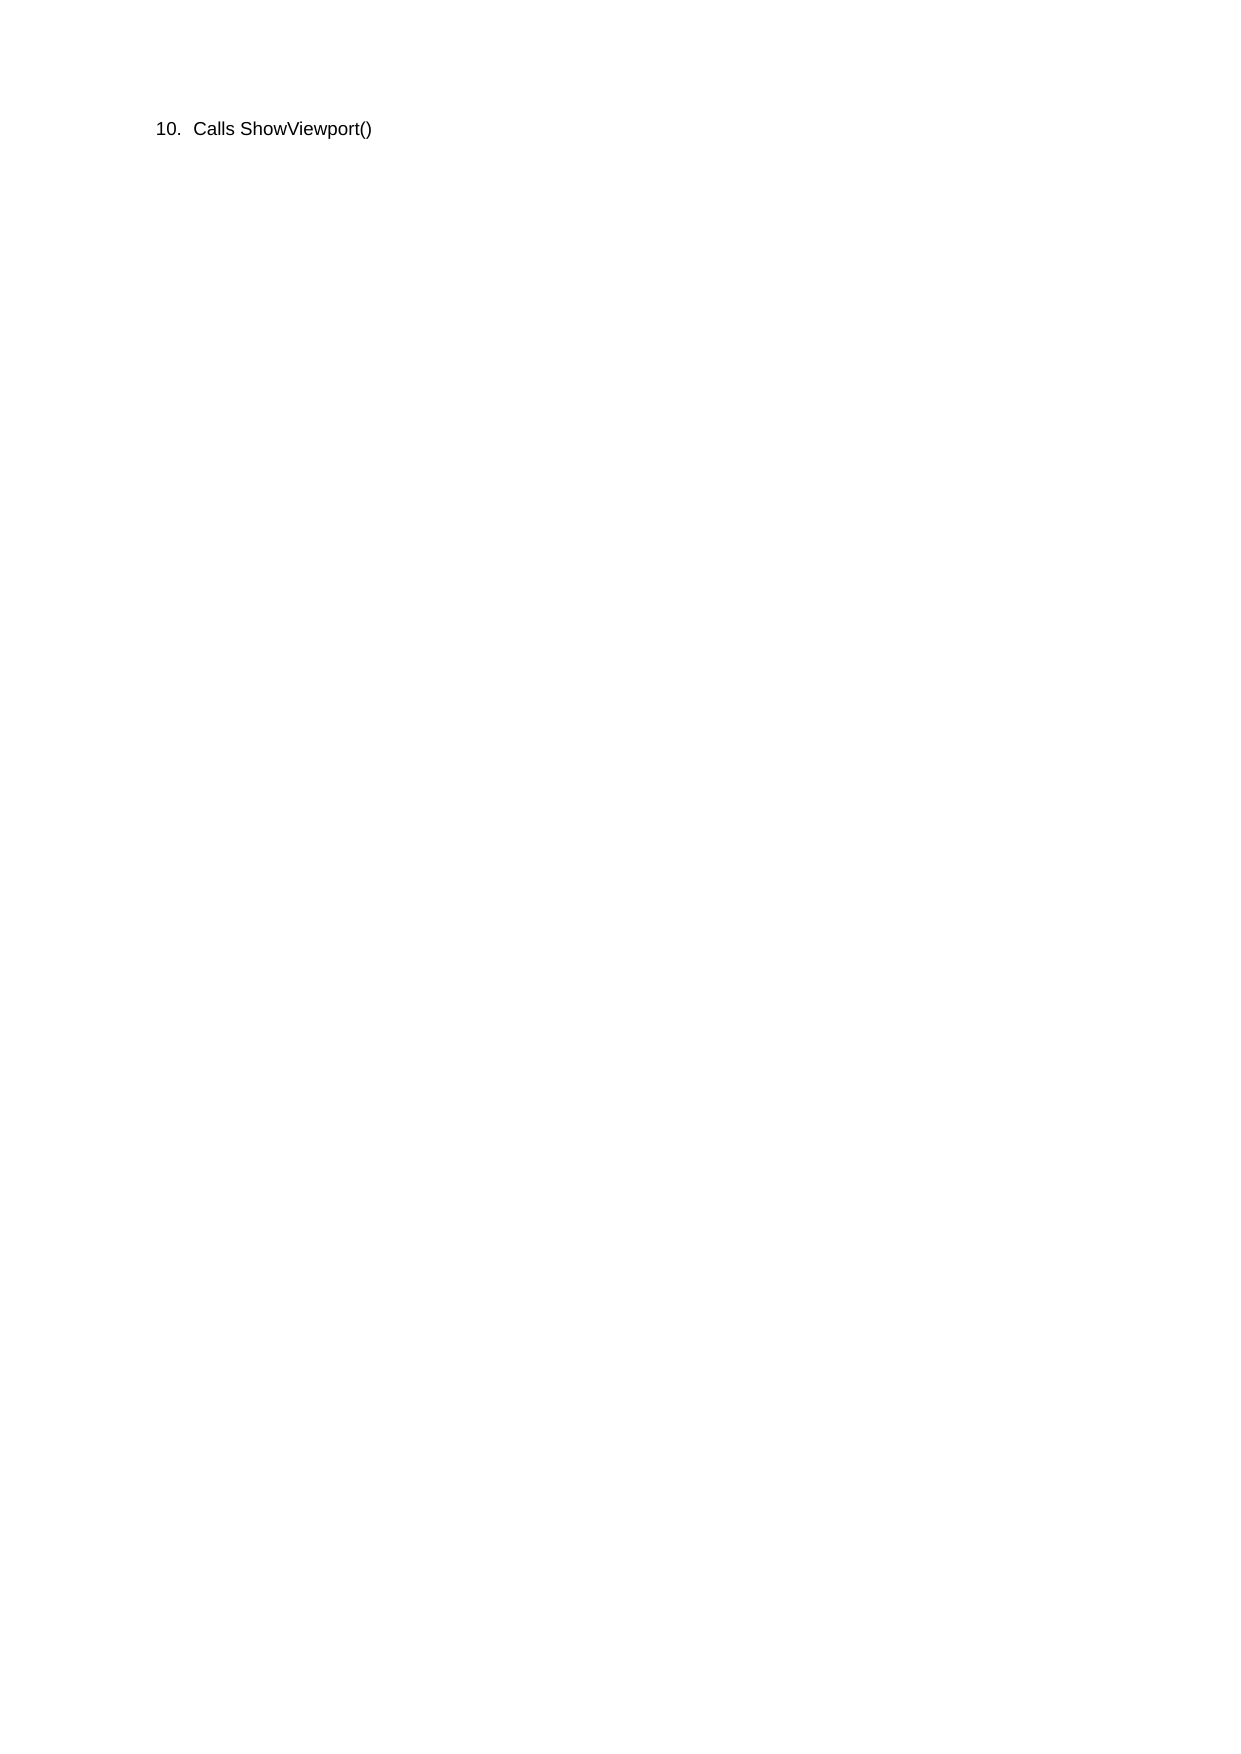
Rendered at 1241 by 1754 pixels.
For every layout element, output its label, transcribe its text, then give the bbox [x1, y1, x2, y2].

list Calls ShowViewport() [156, 118, 1122, 140]
